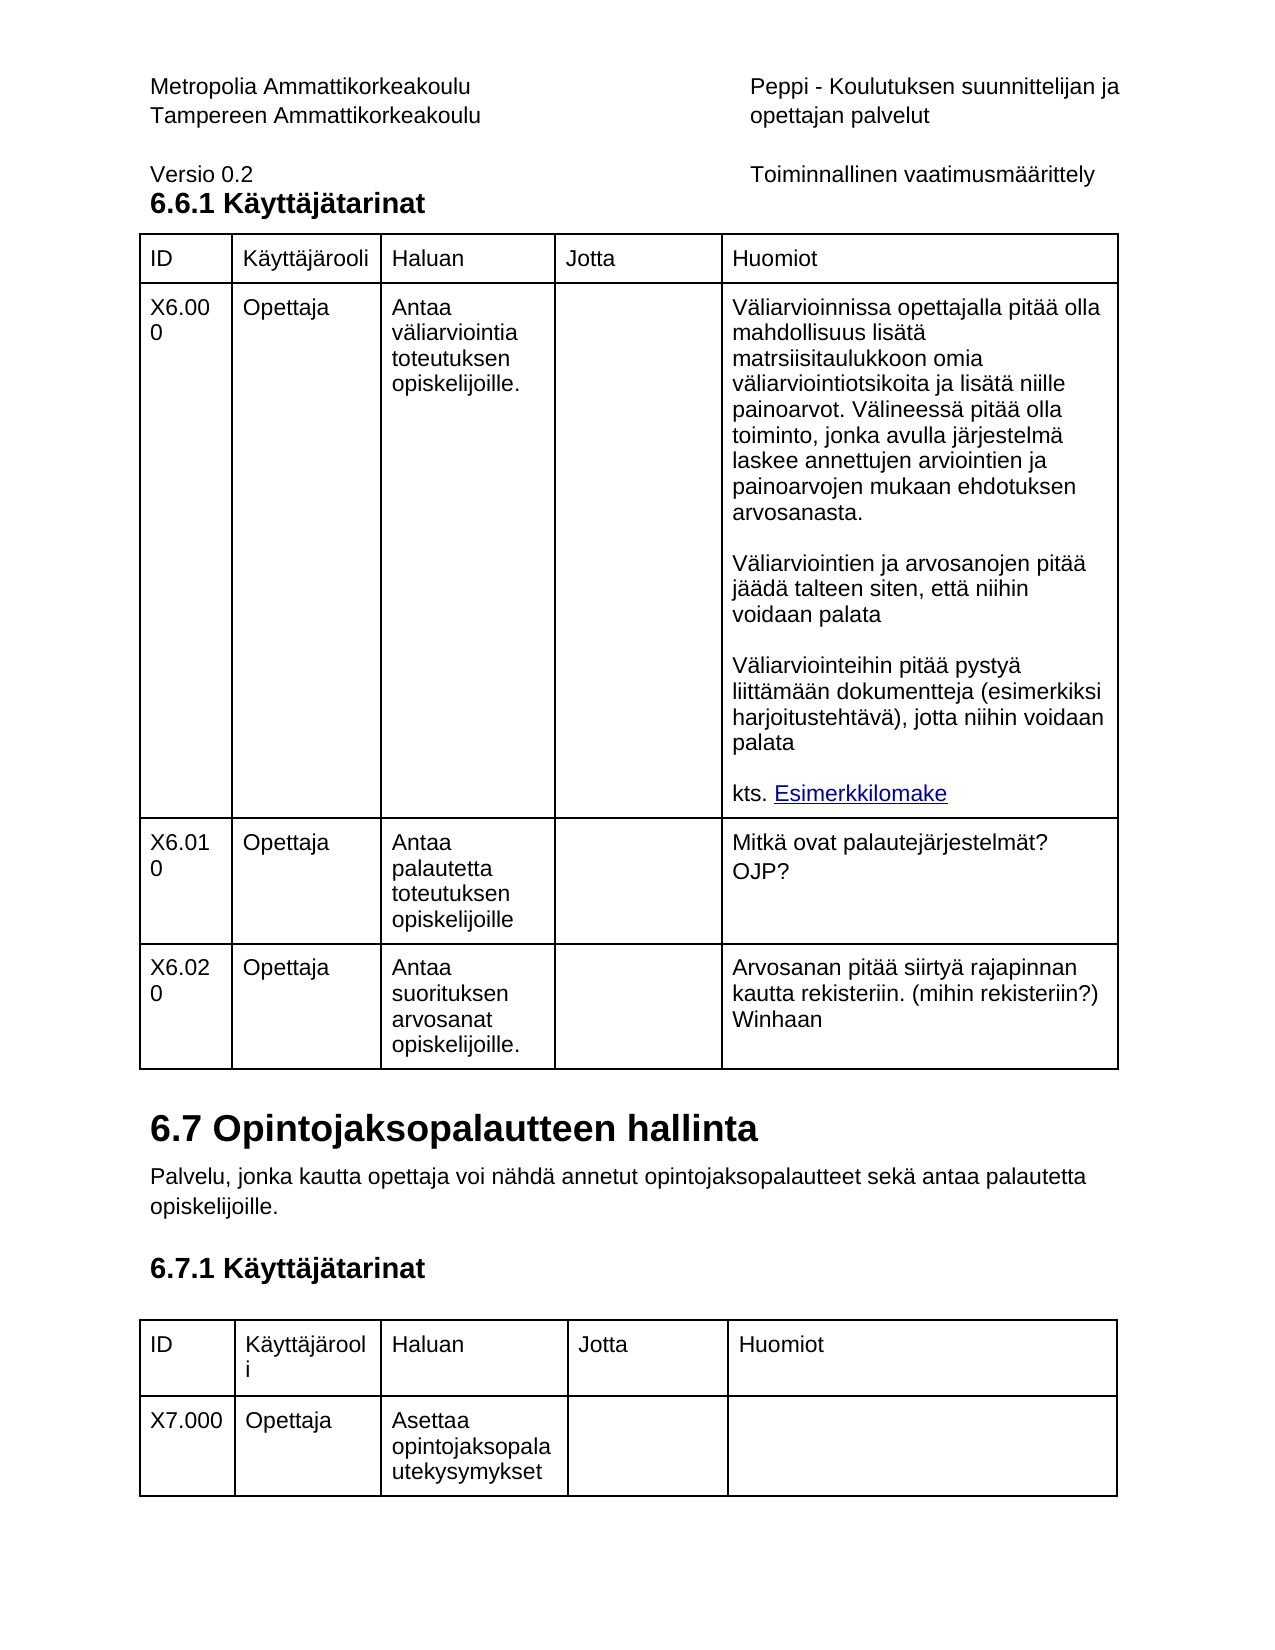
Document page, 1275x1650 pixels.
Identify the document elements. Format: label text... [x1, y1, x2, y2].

table_cell Väliarvioinnissa opettajalla pitää olla mahdollisuus lisätä matrsiisitaulukkoon omia väliarviointiotsikoita ja lisätä niille painoarvot. Välineessä pitää olla toiminto, jonka avulla järjestelmä laskee annettujen arviointien ja painoarvojen mukaan ehdotuksen arvosanasta. Väliarviointien ja arvosanojen pitää jäädä talteen siten, että niihin voidaan palata Väliarviointeihin pitää pystyä liittämään dokumentteja (esimerkiksi harjoitustehtävä), jotta niihin voidaan palata kts. Esimerkkilomake [723, 284, 1117, 817]
table_header Käyttäjärooli [233, 235, 380, 282]
table_cell [729, 1397, 1116, 1495]
table_header Käyttäjärooli [236, 1321, 380, 1395]
table_cell Opettaja [236, 1397, 380, 1495]
table_cell Antaa palautetta toteutuksen opiskelijoille [382, 819, 554, 943]
table_cell X6.020 [141, 945, 231, 1068]
table_header Haluan [382, 235, 554, 282]
subtitle 6.7 Opintojaksopalautteen hallinta [150, 1108, 1125, 1149]
table_cell [556, 945, 721, 1068]
table_cell Arvosanan pitää siirtyä rajapinnan kautta rekisteriin. (mihin rekisteriin?) Winhaan [723, 945, 1117, 1068]
table_cell [556, 284, 721, 817]
table_cell X7.000 [141, 1397, 234, 1495]
table_cell Opettaja [233, 284, 380, 817]
text Palvelu, jonka kautta opettaja voi nähdä annetut opintojaksopalautteet sekä antaa palautetta opiskelijoille. [150, 1164, 1125, 1219]
table_cell Asettaa opintojaksopalautekysymykset [382, 1397, 567, 1495]
table_header Haluan [382, 1321, 567, 1395]
table_header Huomiot [729, 1321, 1116, 1395]
table_header Huomiot [723, 235, 1117, 282]
table_cell [556, 819, 721, 943]
table_cell X6.000 [141, 284, 231, 817]
table_cell Antaa väliarviointia toteutuksen opiskelijoille. [382, 284, 554, 817]
table_header Jotta [569, 1321, 727, 1395]
table_cell [569, 1397, 727, 1495]
table_cell Opettaja [233, 945, 380, 1068]
table_cell Opettaja [233, 819, 380, 943]
table_header ID [141, 1321, 234, 1395]
table_cell Mitkä ovat palautejärjestelmät? OJP? [723, 819, 1117, 943]
subtitle 6.6.1 Käyttäjätarinat [150, 187, 1125, 220]
table_header ID [141, 235, 231, 282]
table_cell Antaa suorituksen arvosanat opiskelijoille. [382, 945, 554, 1068]
table_header Jotta [556, 235, 721, 282]
text 6.7.1 Käyttäjätarinat [150, 1252, 1125, 1285]
table_cell X6.010 [141, 819, 231, 943]
